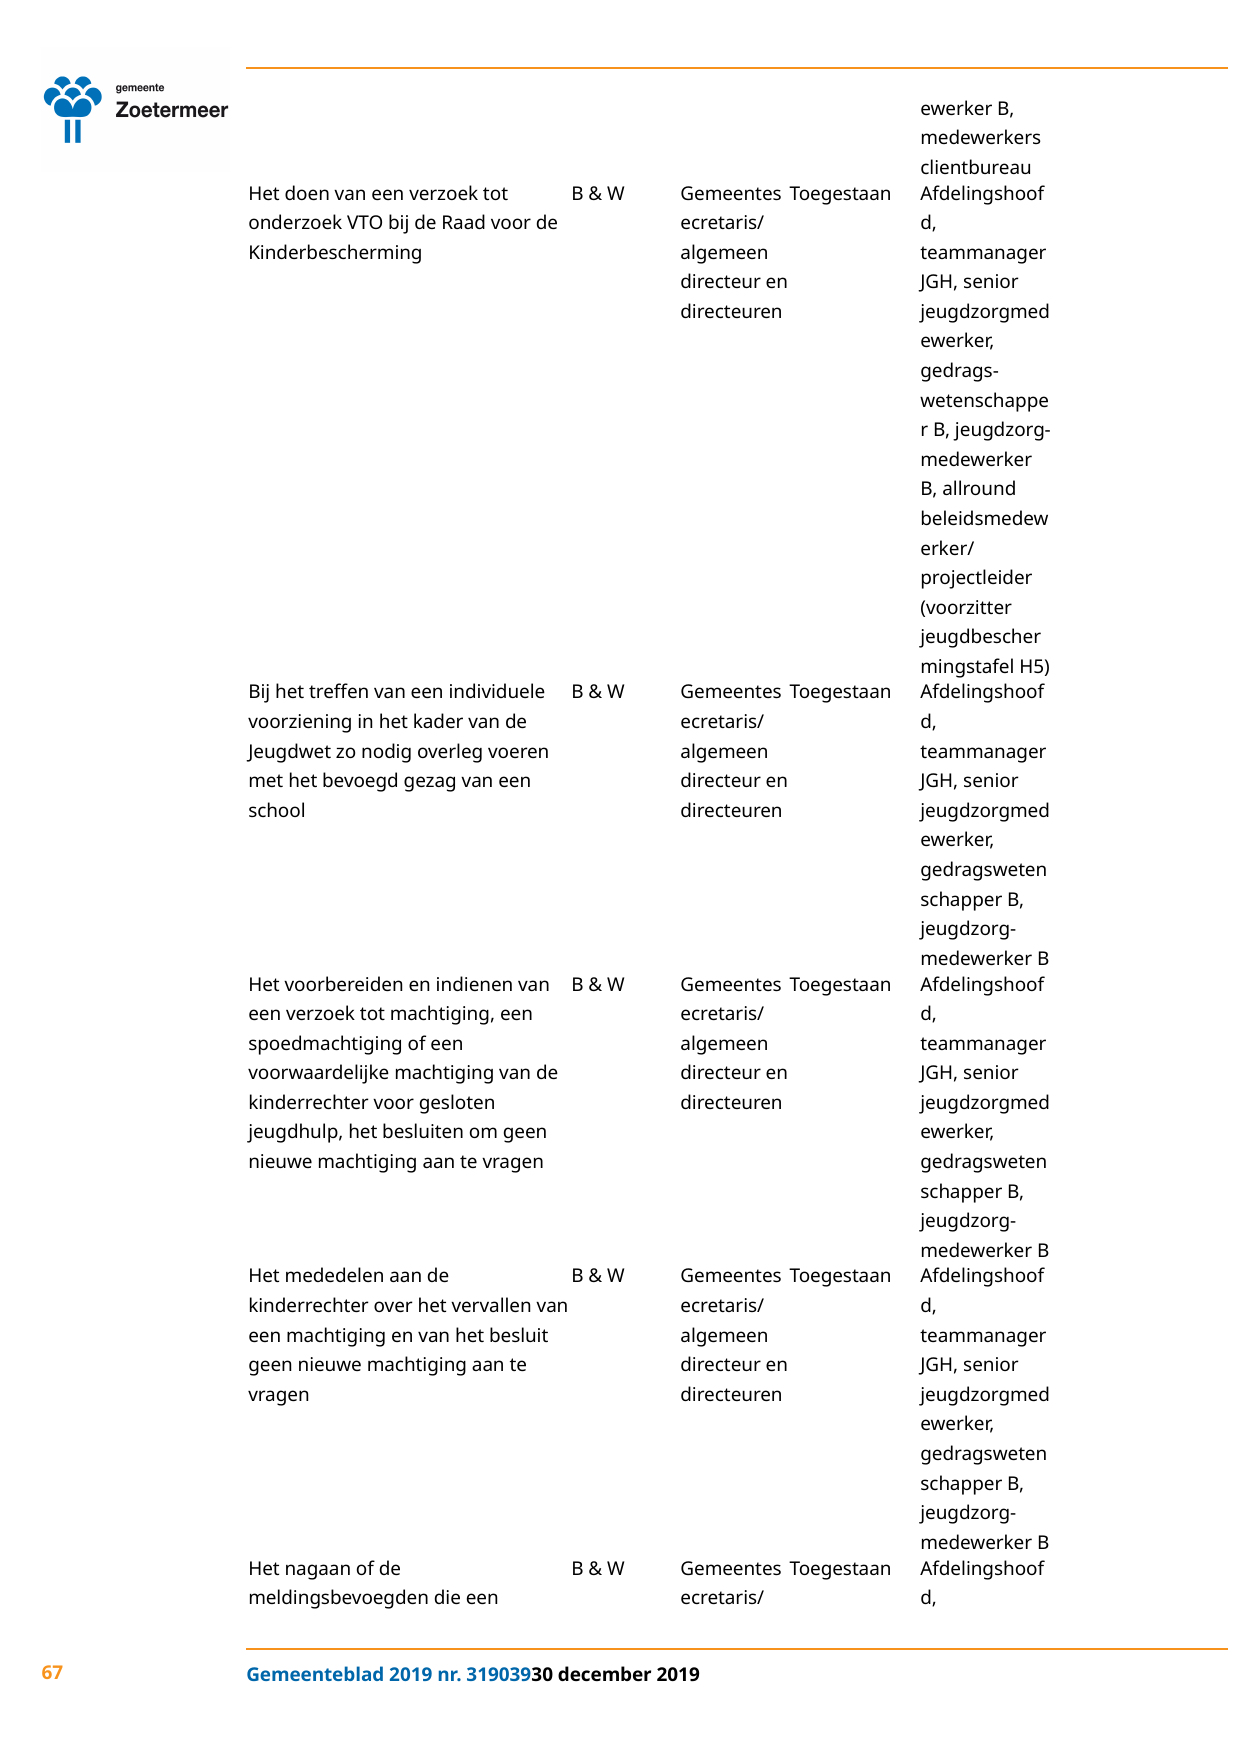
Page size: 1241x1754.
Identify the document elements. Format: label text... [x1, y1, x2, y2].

table_cell Afdelingshoofd, teammanager JGH, senior jeugdzorgmedewerker, gedrags- wetenschapper B, jeugdzorg- medewerker B, allround beleidsmedewerker/ projectleider (voorzitter jeugdbeschermingstafel H5) [920, 180, 1051, 679]
table_cell B & W [571, 1555, 680, 1610]
table_cell Toegestaan [789, 1263, 920, 1555]
table_cell Gemeentesecretaris/algemeen directeur en directeuren [680, 1263, 789, 1555]
table_cell Afdelingshoofd, teammanager JGH, senior jeugdzorgmedewerker, gedragswetenschapper B, jeugdzorg- medewerker B [920, 679, 1051, 971]
table_cell Gemeentesecretaris/ algemeen directeur en directeuren [680, 679, 789, 971]
table_cell Toegestaan [789, 679, 920, 971]
table_cell Afdelingshoofd, [920, 1555, 1051, 1610]
table_cell Toegestaan [789, 971, 920, 1263]
picture [41, 47, 231, 172]
table_cell Het voorbereiden en indienen van een verzoek tot machtiging, een spoedmachtiging of een voorwaardelijke machtiging van de kinderrechter voor gesloten jeugdhulp, het besluiten om geen nieuwe machtiging aan te vragen [248, 971, 571, 1263]
table_cell [248, 95, 571, 180]
table_cell Gemeentesecretaris/algemeen directeur en directeuren [680, 971, 789, 1263]
table_cell [789, 95, 920, 180]
table_cell Gemeentesecretaris/ algemeen directeur en directeuren [680, 180, 789, 679]
table_cell Toegestaan [789, 1555, 920, 1610]
table_cell B & W [571, 679, 680, 971]
table_cell Toegestaan [789, 180, 920, 679]
table_cell B & W [571, 180, 680, 679]
table_cell Het mededelen aan de kinderrechter over het vervallen van een machtiging en van het besluit geen nieuwe machtiging aan te vragen [248, 1263, 571, 1555]
table_cell Bij het treffen van een individuele voorziening in het kader van de Jeugdwet zo nodig overleg voeren met het bevoegd gezag van een school [248, 679, 571, 971]
table_cell ewerker B, medewerkers clientbureau [920, 95, 1051, 180]
table_cell Gemeentesecretaris/ [680, 1555, 789, 1610]
table_cell Het doen van een verzoek tot onderzoek VTO bij de Raad voor de Kinderbescherming [248, 180, 571, 679]
table_cell [571, 95, 680, 180]
table_cell B & W [571, 1263, 680, 1555]
table_cell Afdelingshoofd, teammanager JGH, senior jeugdzorgmedewerker, gedragswetenschapper B, jeugdzorg- medewerker B [920, 971, 1051, 1263]
table_cell [680, 95, 789, 180]
table_cell Het nagaan of de meldingsbevoegden die een [248, 1555, 571, 1610]
table_cell B & W [571, 971, 680, 1263]
table_cell Afdelingshoofd, teammanager JGH, senior jeugdzorgmedewerker, gedragswetenschapper B, jeugdzorg- medewerker B [920, 1263, 1051, 1555]
